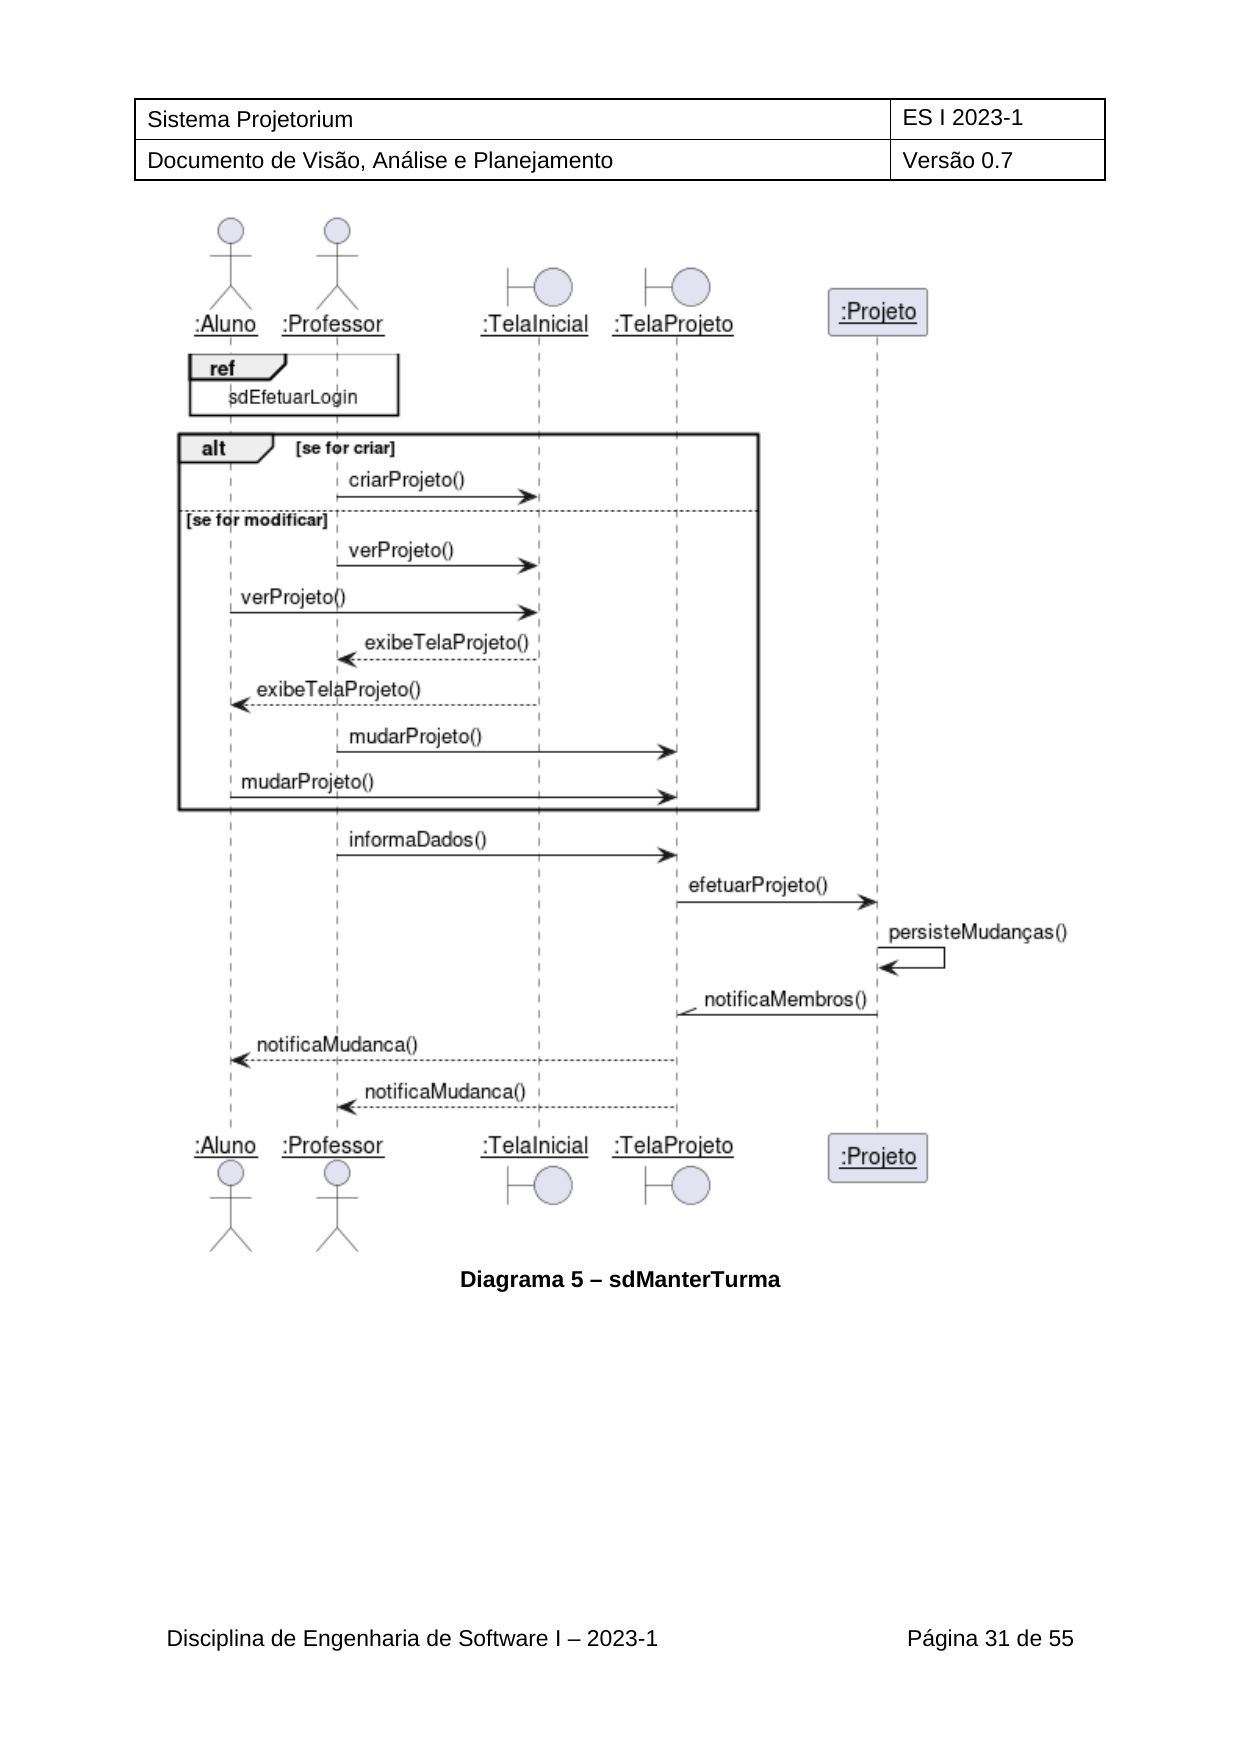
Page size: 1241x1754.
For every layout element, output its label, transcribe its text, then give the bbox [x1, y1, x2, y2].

text Diagrama 5 – sdManterTurma [148, 1260, 1092, 1292]
picture [163, 211, 1077, 1260]
